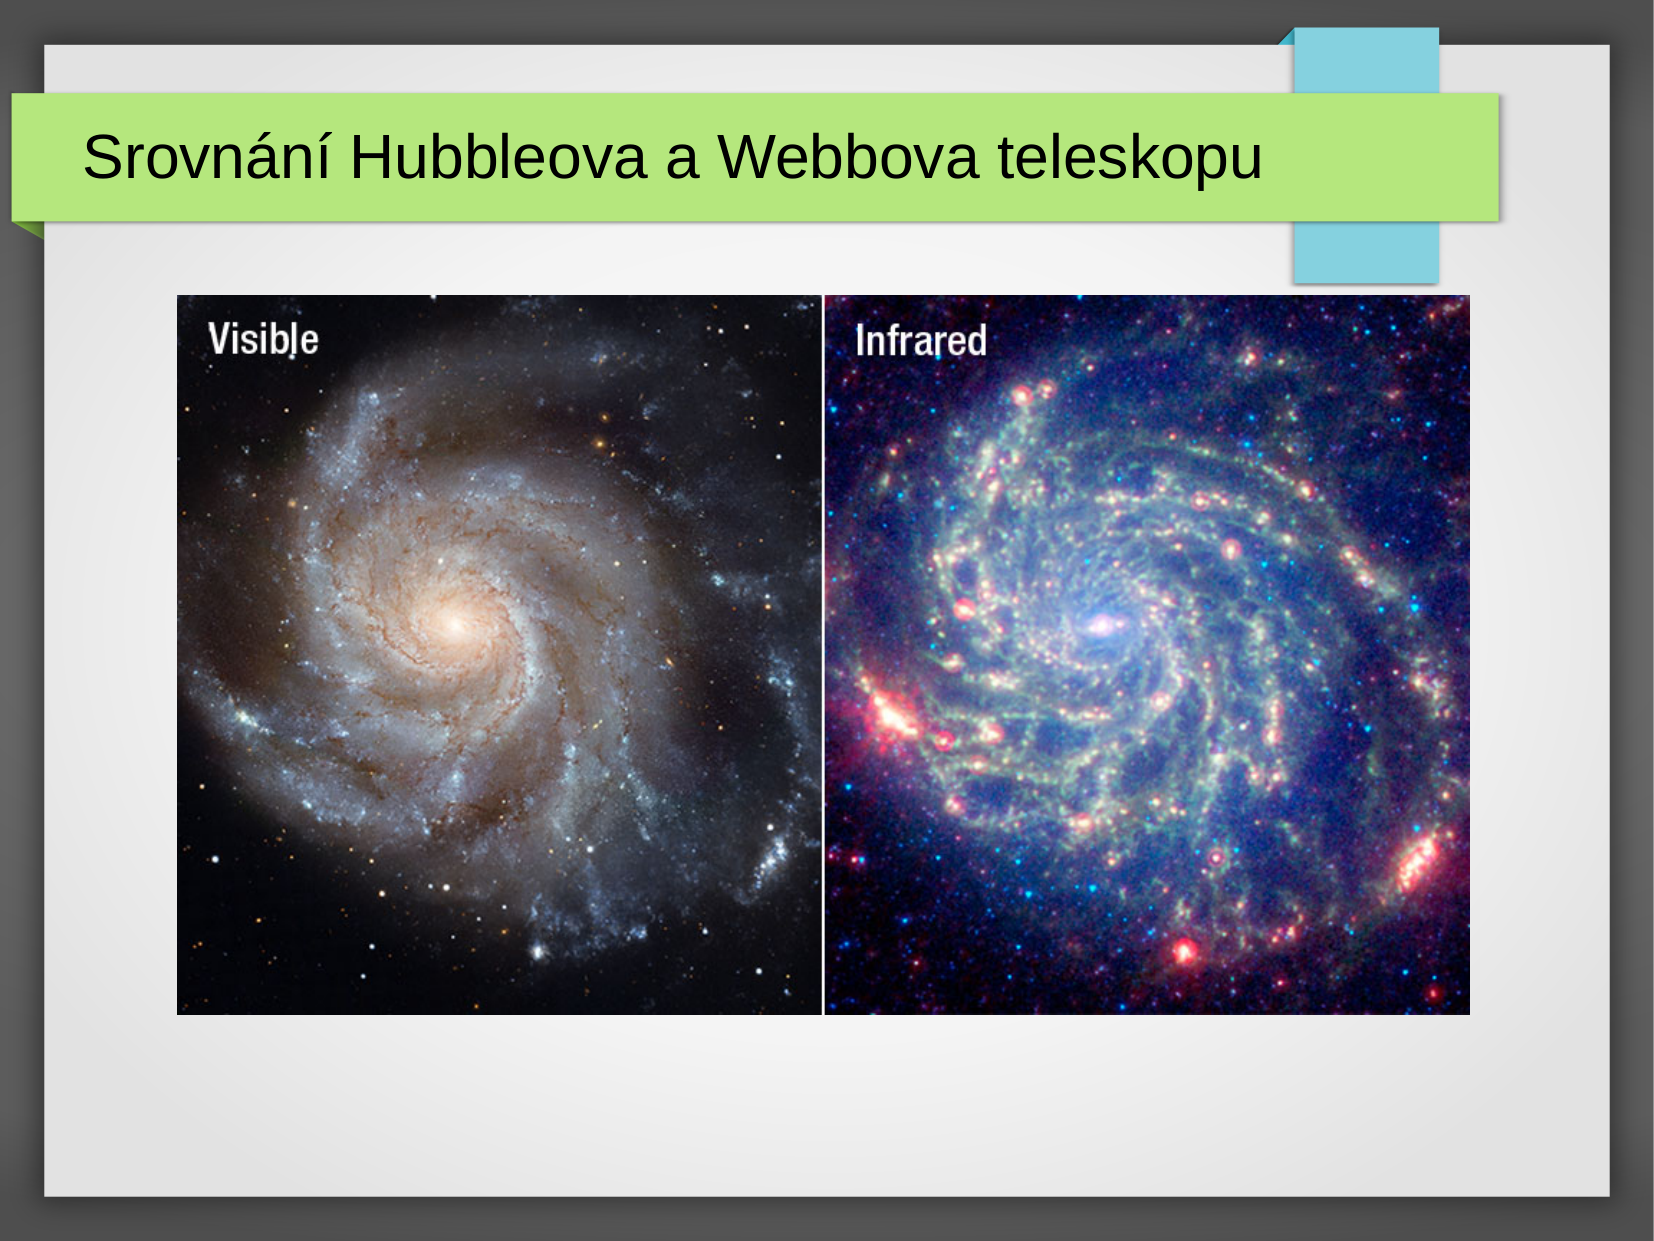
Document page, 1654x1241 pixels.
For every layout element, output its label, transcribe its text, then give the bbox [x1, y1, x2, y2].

title Srovnání Hubbleova a Webbova teleskopu [82, 94, 1335, 213]
picture [177, 295, 1470, 1015]
